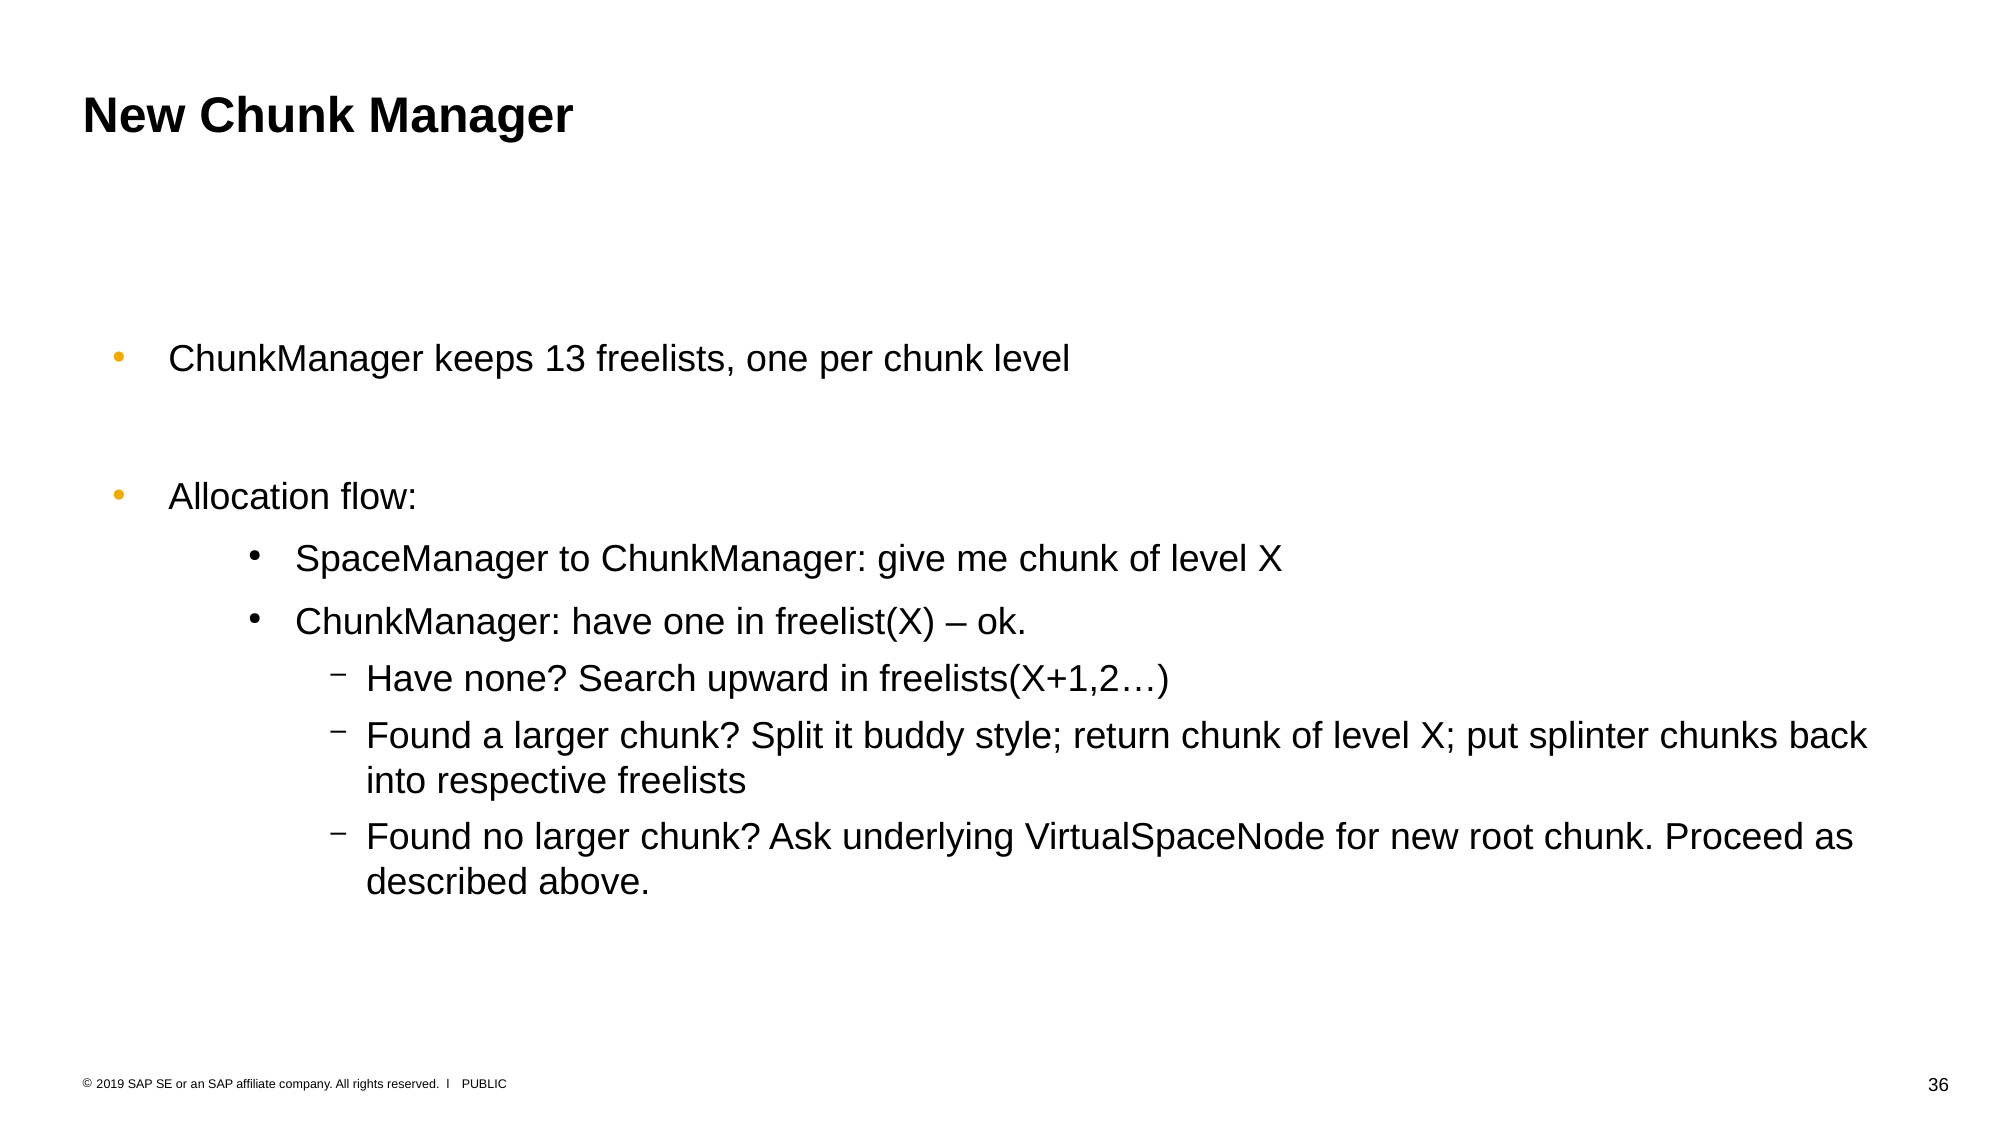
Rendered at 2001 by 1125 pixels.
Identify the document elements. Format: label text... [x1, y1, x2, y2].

title New Chunk Manager [82, 82, 1918, 144]
list ChunkManager keeps 13 freelists, one per chunk level Allocation flow: SpaceManager to ChunkManager: give me chunk of level X ChunkManager: have one in freelist(X) – ok. Have none? Search upward in freelists(X+1,2…) Found a larger chunk? Split it buddy style; return chunk of level X; put splinter chunks back into respective freelists Found no larger chunk? Ask underlying VirtualSpaceNode for new root chunk. Proceed as described above. [82, 265, 1918, 1040]
